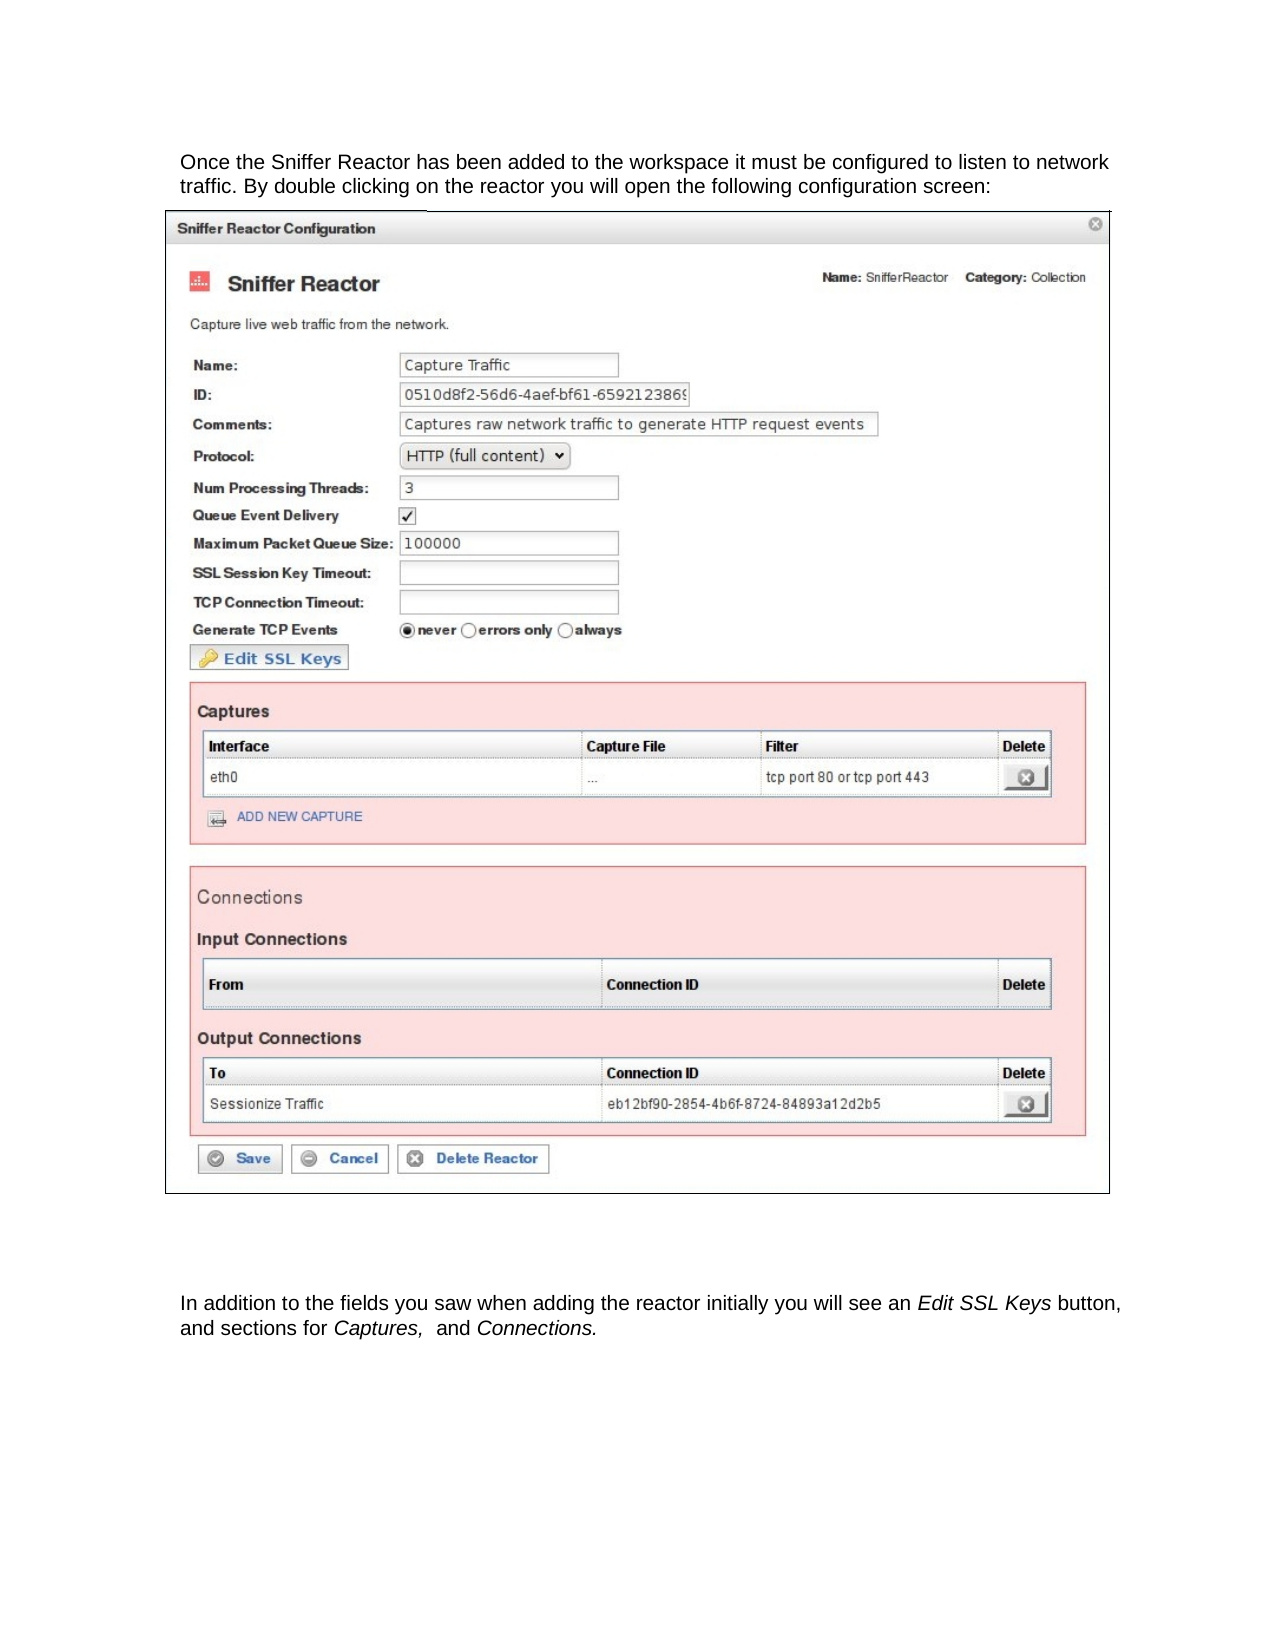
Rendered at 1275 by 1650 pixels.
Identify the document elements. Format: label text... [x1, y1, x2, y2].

picture [166, 210, 1109, 1193]
text In addition to the fields you saw when adding the reactor initially you will see an Edit SSL Keys button, and sections for Captures, and Connections. [180, 1291, 1125, 1339]
text Once the Sniffer Reactor has been added to the workspace it must be configured to listen to network traffic. By double clicking on the reactor you will open the following configuration screen: [180, 150, 1125, 198]
